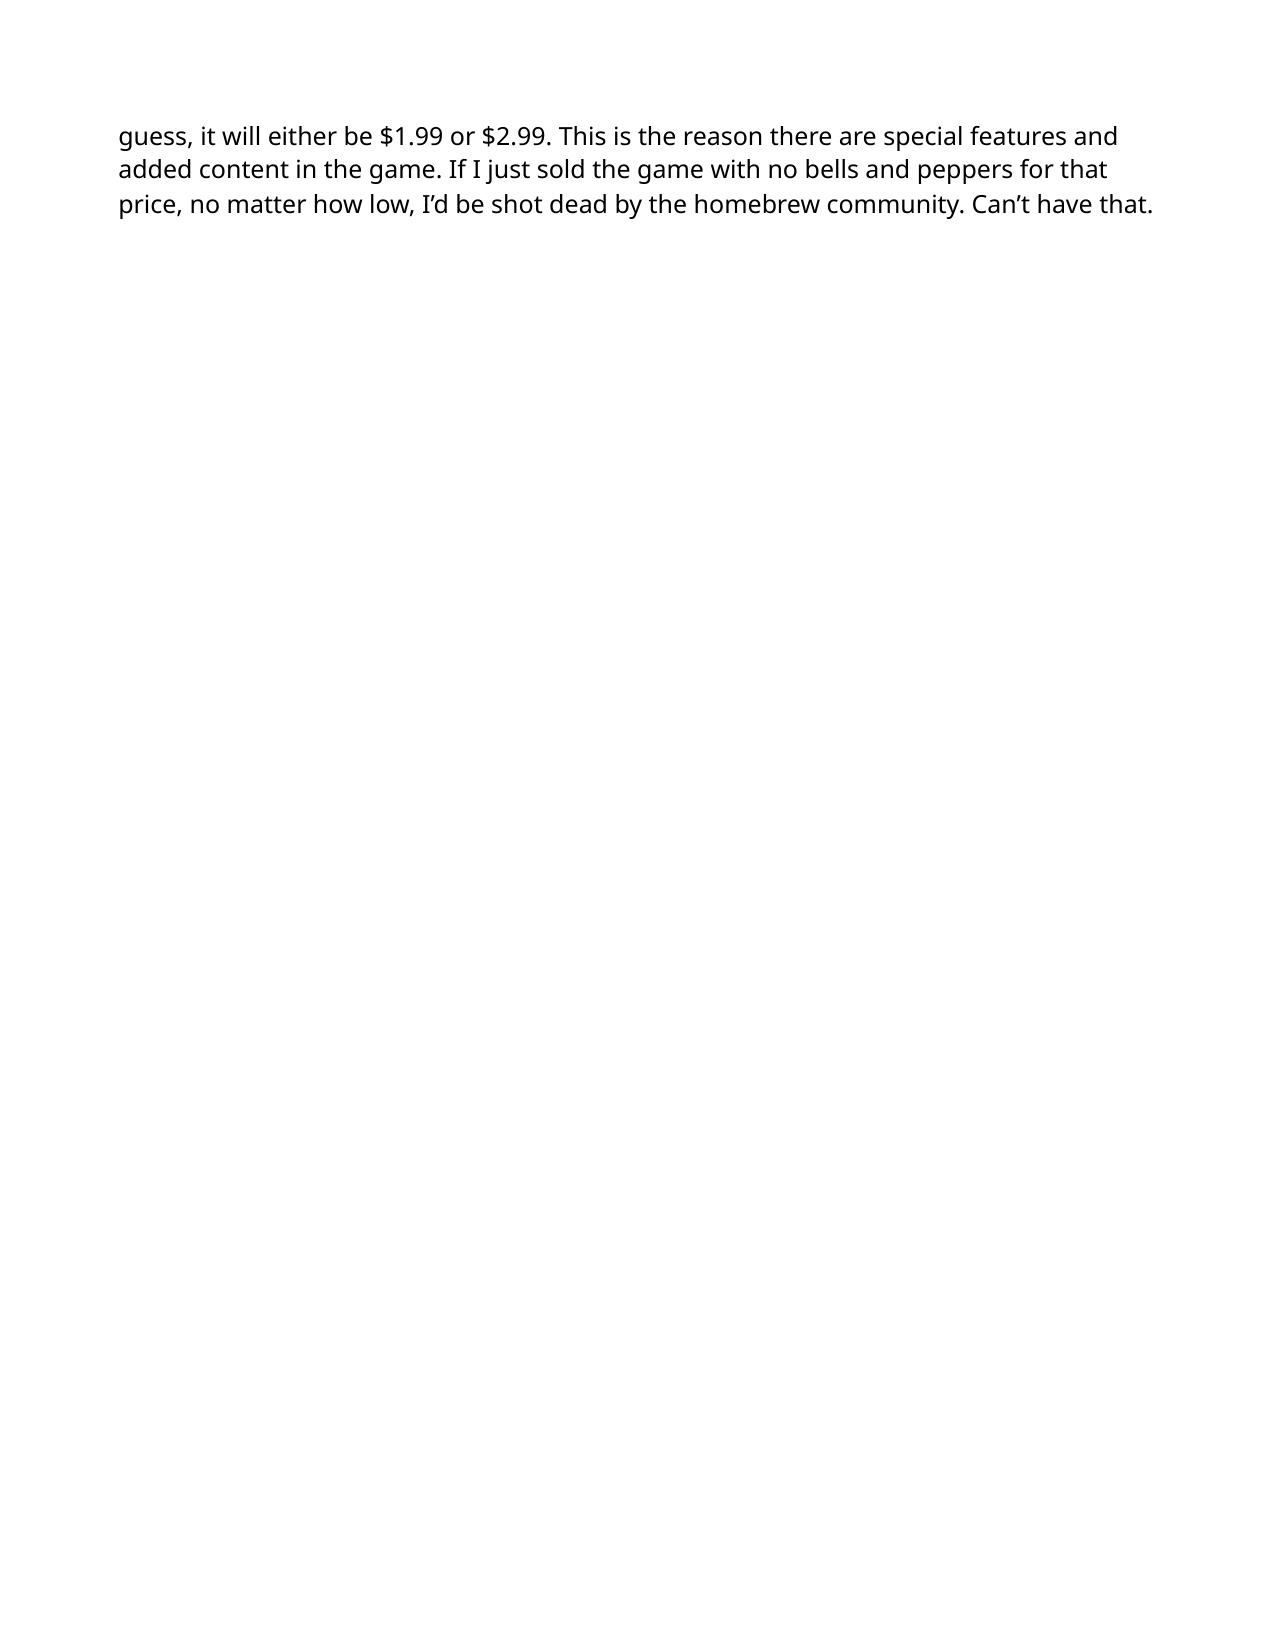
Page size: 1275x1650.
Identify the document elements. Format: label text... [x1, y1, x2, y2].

text guess, it will either be $1.99 or $2.99. This is the reason there are special features and added content in the game. If I just sold the game with no bells and peppers for that price, no matter how low, I’d be shot dead by the homebrew community. Can’t have that. [118, 118, 1157, 220]
